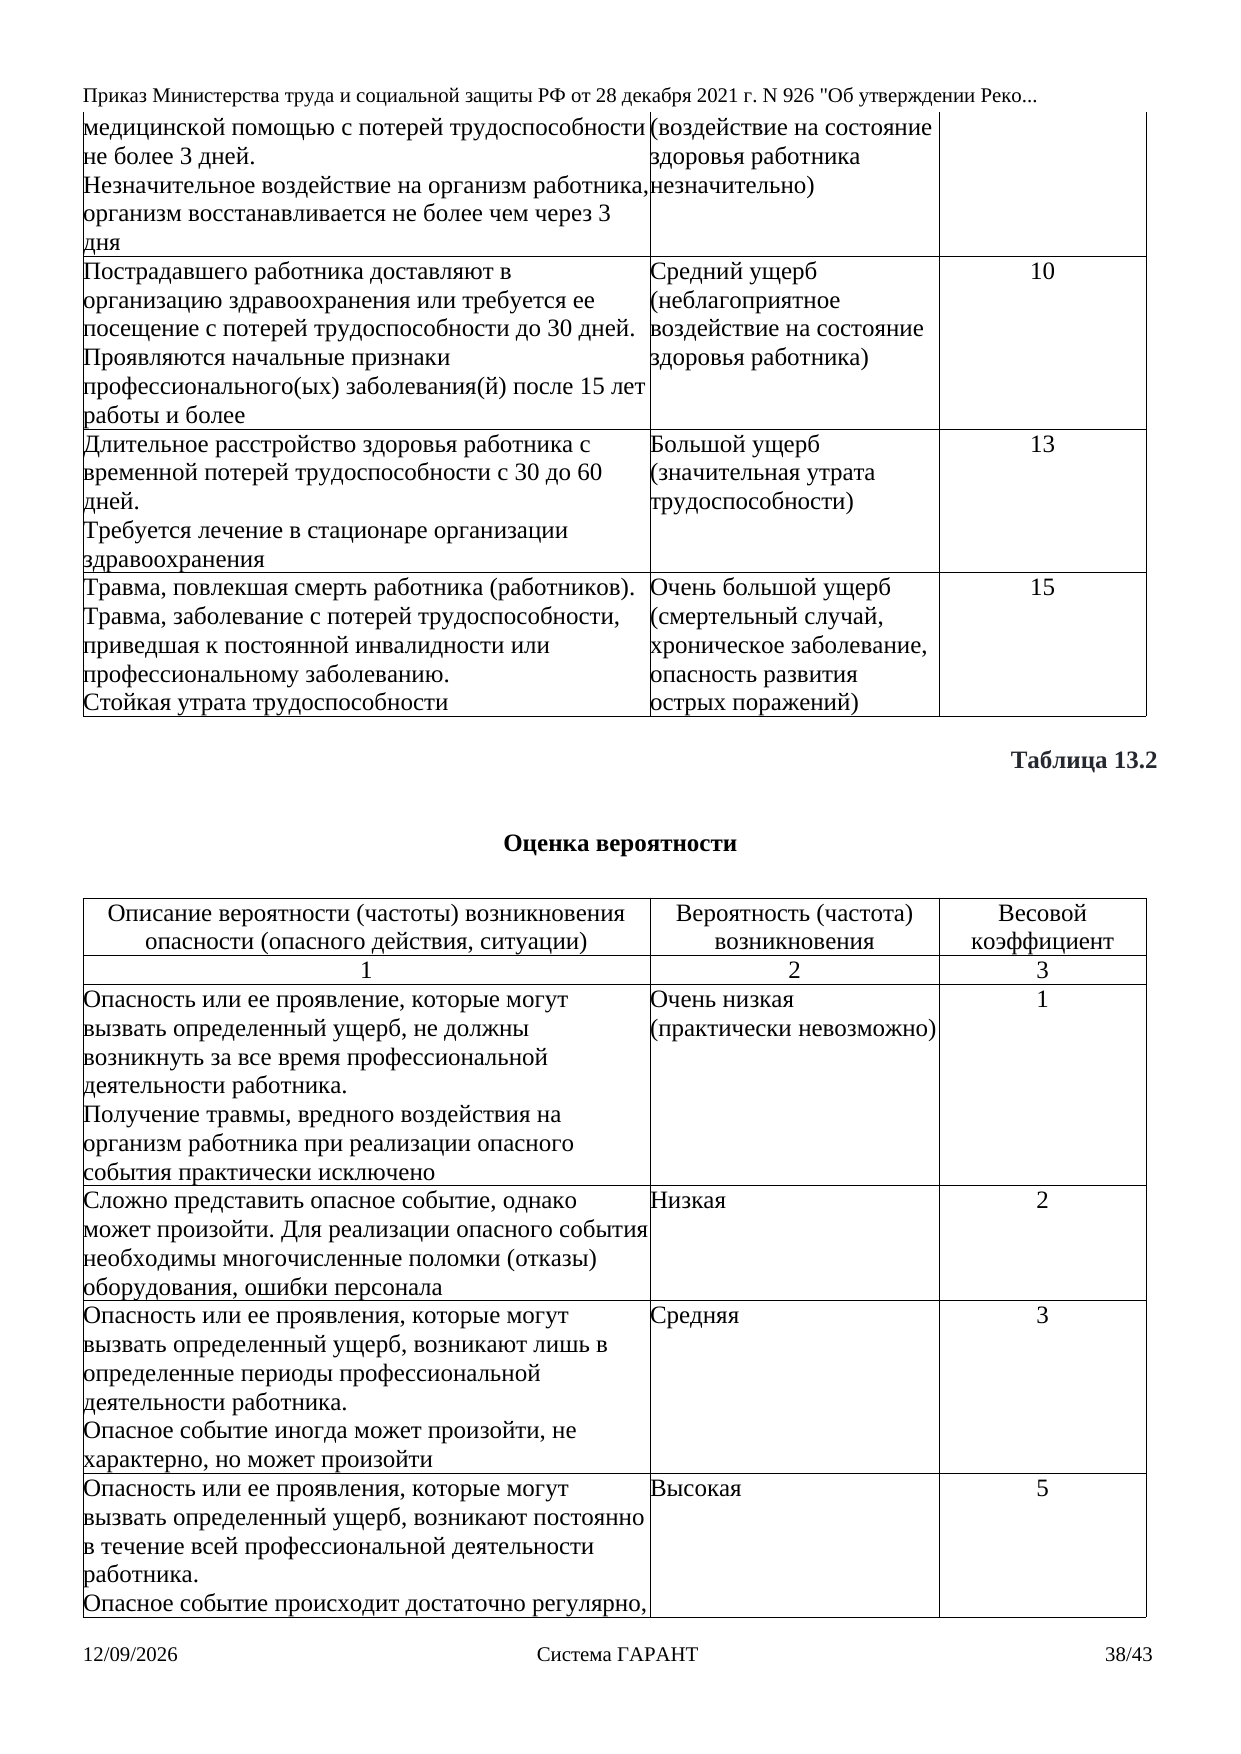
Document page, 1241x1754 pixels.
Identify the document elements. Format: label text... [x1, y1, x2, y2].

table_cell Опасность или ее проявления, которые могут вызвать определенный ущерб, возникают постоянно в течение всей профессиональной деятельности работника. Опасное событие происходит достаточно регулярно, [84, 1474, 650, 1617]
table_header Описание вероятности (частоты) возникновения опасности (опасного действия, ситуации) [84, 899, 650, 955]
table_header Вероятность (частота) возникновения [651, 899, 939, 955]
table_cell 15 [940, 573, 1146, 716]
table_cell 3 [940, 1301, 1146, 1473]
table_cell 2 [651, 956, 939, 984]
table_cell Очень низкая (практически невозможно) [651, 985, 939, 1185]
subtitle Оценка вероятности [83, 828, 1157, 856]
table_cell медицинской помощью с потерей трудоспособности не более 3 дней. Незначительное воздействие на организм работника, организм восстанавливается не более чем через 3 дня [84, 112, 650, 256]
table_cell 5 [940, 1474, 1146, 1617]
table_cell Высокая [651, 1474, 939, 1617]
table_cell 3 [940, 956, 1146, 984]
table_cell 13 [940, 430, 1146, 572]
table_cell Средняя [651, 1301, 939, 1473]
table_cell Очень большой ущерб (смертельный случай, хроническое заболевание, опасность развития острых поражений) [651, 573, 939, 716]
table_cell Средний ущерб (неблагоприятное воздействие на состояние здоровья работника) [651, 257, 939, 429]
table_cell Низкая [651, 1186, 939, 1300]
table_cell Пострадавшего работника доставляют в организацию здравоохранения или требуется ее посещение с потерей трудоспособности до 30 дней. Проявляются начальные признаки профессионального(ых) заболевания(й) после 15 лет работы и более [84, 257, 650, 429]
table_cell 2 [940, 1186, 1146, 1300]
table_cell Опасность или ее проявления, которые могут вызвать определенный ущерб, возникают лишь в определенные периоды профессиональной деятельности работника. Опасное событие иногда может произойти, не характерно, но может произойти [84, 1301, 650, 1473]
table_cell Сложно представить опасное событие, однако может произойти. Для реализации опасного события необходимы многочисленные поломки (отказы) оборудования, ошибки персонала [84, 1186, 650, 1300]
table_header Весовой коэффициент [940, 899, 1146, 955]
table_cell Травма, повлекшая смерть работника (работников). Травма, заболевание с потерей трудоспособности, приведшая к постоянной инвалидности или профессиональному заболеванию. Стойкая утрата трудоспособности [84, 573, 650, 716]
table_cell [940, 112, 1146, 256]
table_cell 1 [84, 956, 650, 984]
table_cell Большой ущерб (значительная утрата трудоспособности) [651, 430, 939, 572]
text Таблица 13.2 [83, 745, 1157, 774]
table_cell (воздействие на состояние здоровья работника незначительно) [651, 112, 939, 256]
table_cell Длительное расстройство здоровья работника с временной потерей трудоспособности с 30 до 60 дней. Требуется лечение в стационаре организации здравоохранения [84, 430, 650, 572]
table_cell Опасность или ее проявление, которые могут вызвать определенный ущерб, не должны возникнуть за все время профессиональной деятельности работника. Получение травмы, вредного воздействия на организм работника при реализации опасного события практически исключено [84, 985, 650, 1185]
table_cell 10 [940, 257, 1146, 429]
table_cell 1 [940, 985, 1146, 1185]
